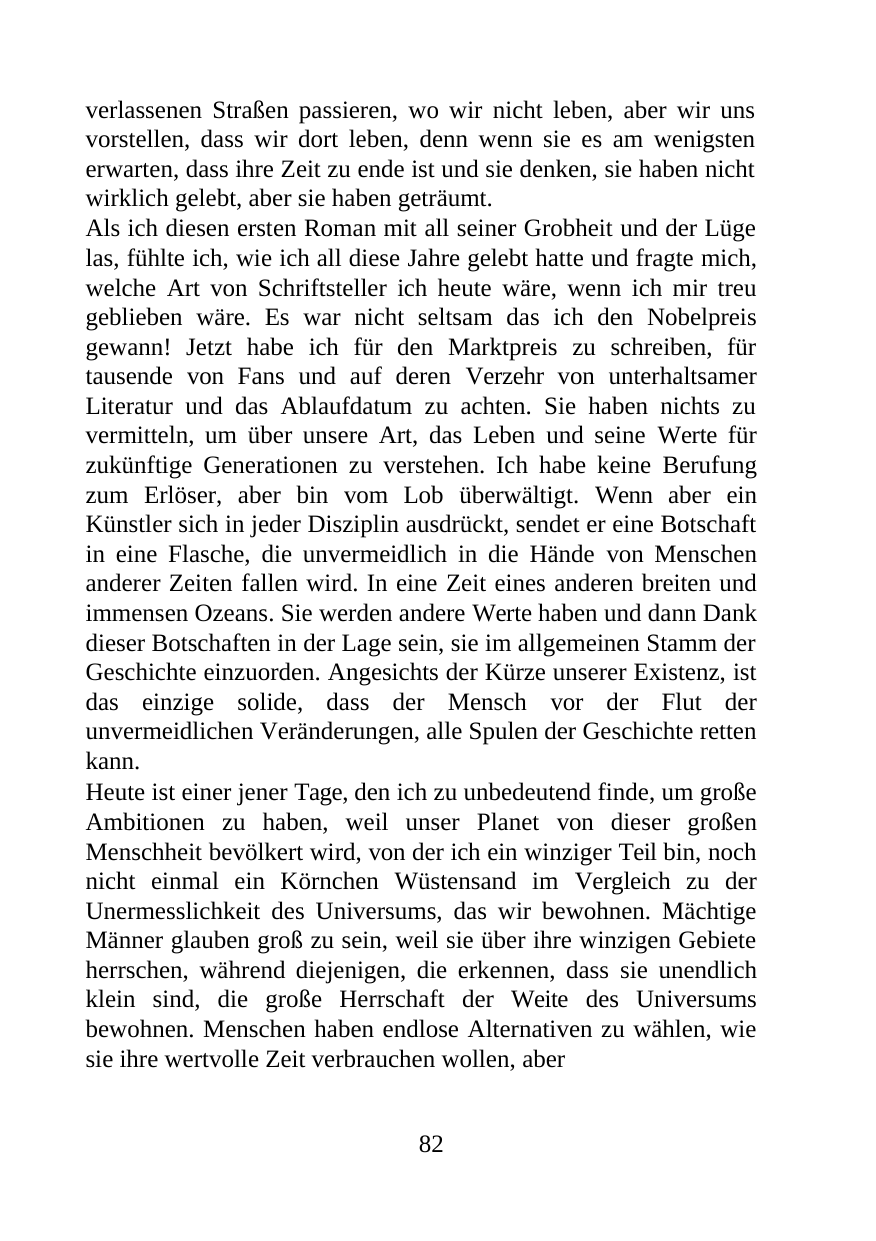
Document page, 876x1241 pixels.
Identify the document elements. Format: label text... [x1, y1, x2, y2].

text Heute ist einer jener Tage, den ich zu unbedeutend finde, um große Ambitionen zu haben, weil unser Planet von dieser großen Menschheit bevölkert wird, von der ich ein winziger Teil bin, noch nicht einmal ein Körnchen Wüstensand im Vergleich zu der Unermesslichkeit des Universums, das wir bewohnen. Mächtige Männer glauben groß zu sein, weil sie über ihre winzigen Gebiete herrschen, während diejenigen, die erkennen, dass sie unendlich klein sind, die große Herrschaft der Weite des Universums bewohnen. Menschen haben endlose Alternativen zu wählen, wie sie ihre wertvolle Zeit verbrauchen wollen, aber [85, 777, 757, 1072]
text verlassenen Straßen passieren, wo wir nicht leben, aber wir uns vorstellen, dass wir dort leben, denn wenn sie es am wenigsten erwarten, dass ihre Zeit zu ende ist und sie denken, sie haben nicht wirklich gelebt, aber sie haben geträumt. [85, 95, 756, 212]
text Als ich diesen ersten Roman mit all seiner Grobheit und der Lüge las, fühlte ich, wie ich all diese Jahre gelebt hatte und fragte mich, welche Art von Schriftsteller ich heute wäre, wenn ich mir treu geblieben wäre. Es war nicht seltsam das ich den Nobelpreis gewann! Jetzt habe ich für den Marktpreis zu schreiben, für tausende von Fans und auf deren Verzehr von unterhaltsamer Literatur und das Ablaufdatum zu achten. Sie haben nichts zu vermitteln, um über unsere Art, das Leben und seine Werte für zukünftige Generationen zu verstehen. Ich habe keine Berufung zum Erlöser, aber bin vom Lob überwältigt. Wenn aber ein Künstler sich in jeder Disziplin ausdrückt, sendet er eine Botschaft in eine Flasche, die unvermeidlich in die Hände von Menschen anderer Zeiten fallen wird. In eine Zeit eines anderen breiten und immensen Ozeans. Sie werden andere Werte haben und dann Dank dieser Botschaften in der Lage sein, sie im allgemeinen Stamm der Geschichte einzuorden. Angesichts der Kürze unserer Existenz, ist das einzige solide, dass der Mensch vor der Flut der unvermeidlichen Veränderungen, alle Spulen der Geschichte retten kann. [85, 213, 757, 775]
